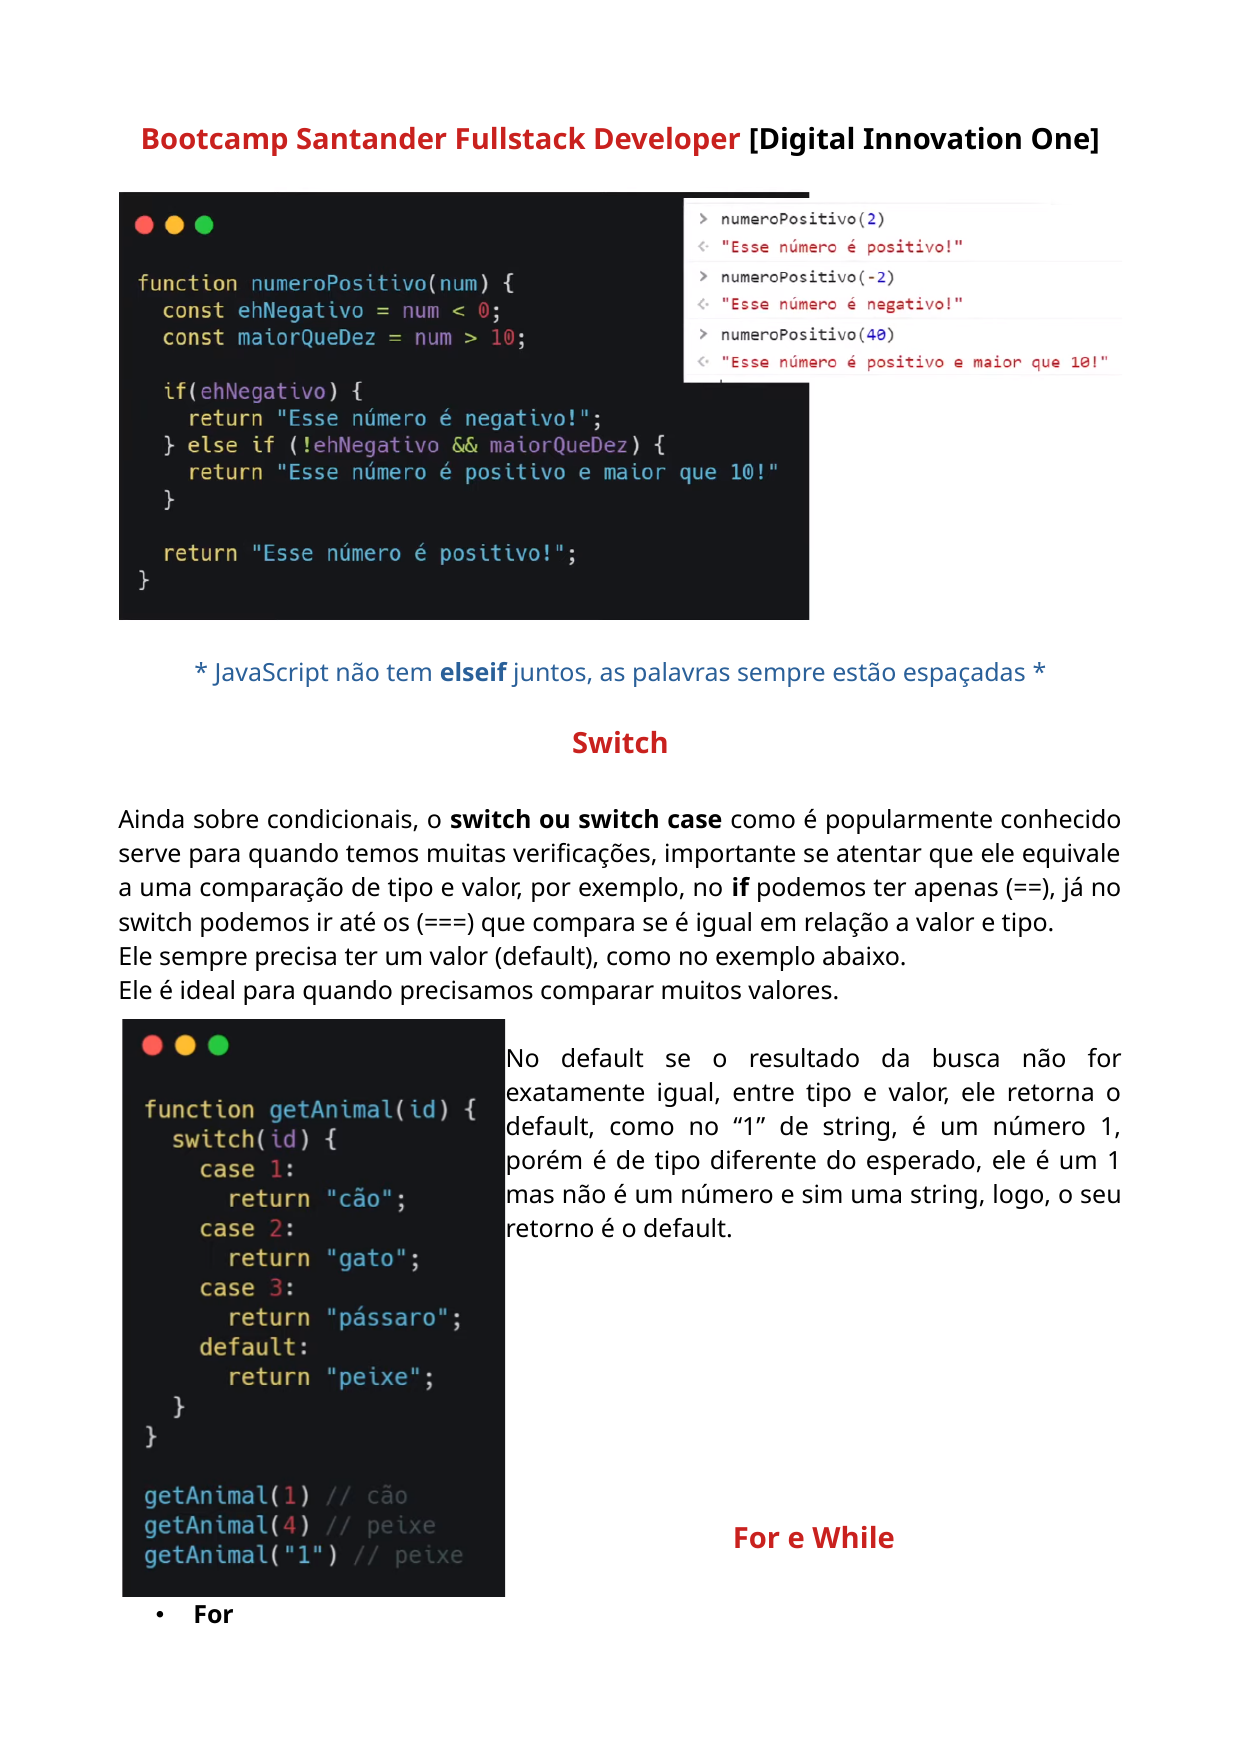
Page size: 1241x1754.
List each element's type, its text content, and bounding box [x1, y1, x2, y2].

text * JavaScript não tem elseif juntos, as palavras sempre estão espaçadas * [118, 654, 1122, 688]
list For [156, 1597, 1122, 1631]
picture [122, 1019, 506, 1597]
picture [118, 187, 1123, 621]
text Ele sempre precisa ter um valor (default), como no exemplo abaixo. [118, 938, 1122, 972]
text Ele é ideal para quando precisamos comparar muitos valores. [118, 972, 1122, 1006]
text Switch [118, 723, 1122, 762]
text No default se o resultado da busca não for exatamente igual, entre tipo e valor, ele retorna o default, como no “1” de string, é um número 1, porém é de tipo diferente do esperado, ele é um 1 mas não é um número e sim uma string, logo, o seu retorno é o default. [506, 1040, 1122, 1245]
text Ainda sobre condicionais, o switch ou switch case como é popularmente conhecido serve para quando temos muitas verificações, importante se atentar que ele equivale a uma comparação de tipo e valor, por exemplo, no if podemos ter apenas (==), já no switch podemos ir até os (===) que compara se é igual em relação a valor e tipo. [118, 802, 1122, 938]
text For e While [506, 1517, 1122, 1557]
